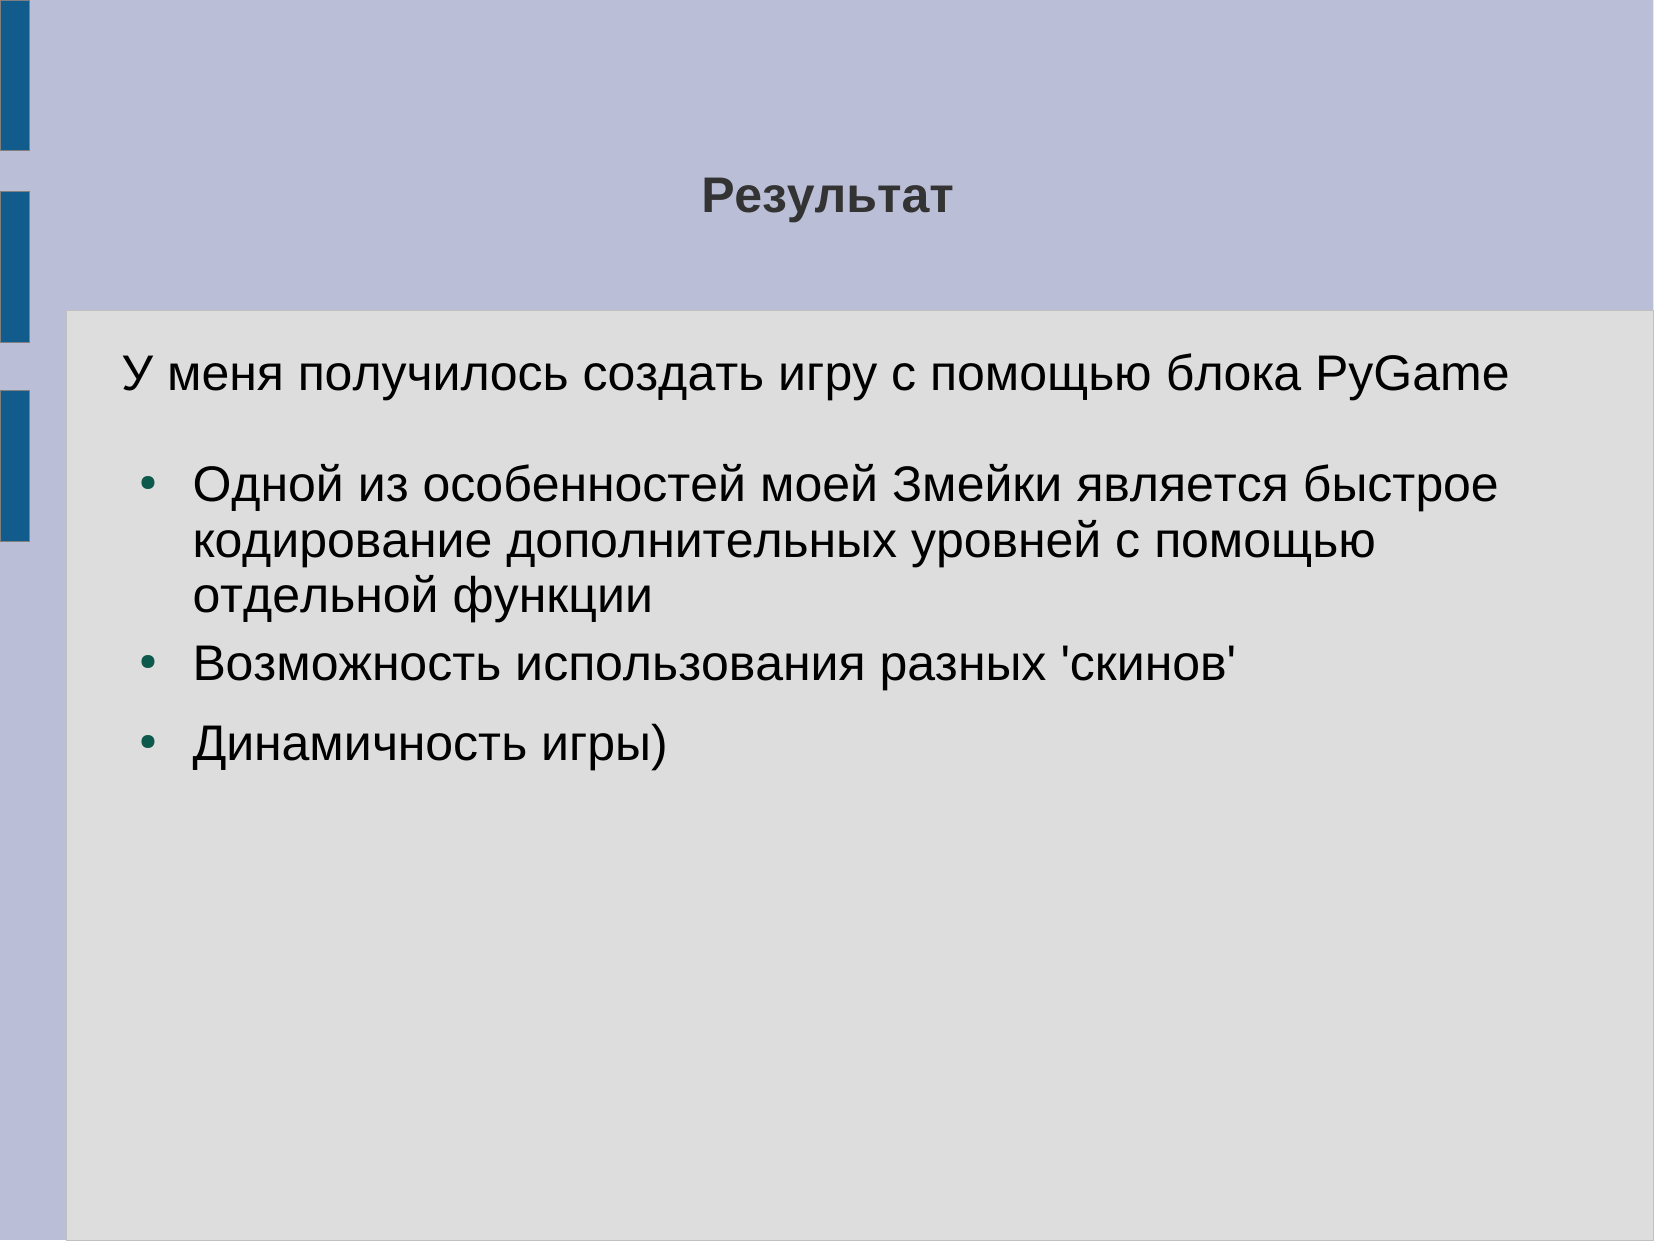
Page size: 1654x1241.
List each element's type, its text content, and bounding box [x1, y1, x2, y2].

title Результат [121, 91, 1534, 299]
list У меня получилось создать игру с помощью блока PyGame Одной из особенностей моей Змейки является быстрое кодирование дополнительных уровней с помощью отдельной функции Возможность использования разных 'скинов' Динамичность игры) [121, 344, 1534, 1127]
